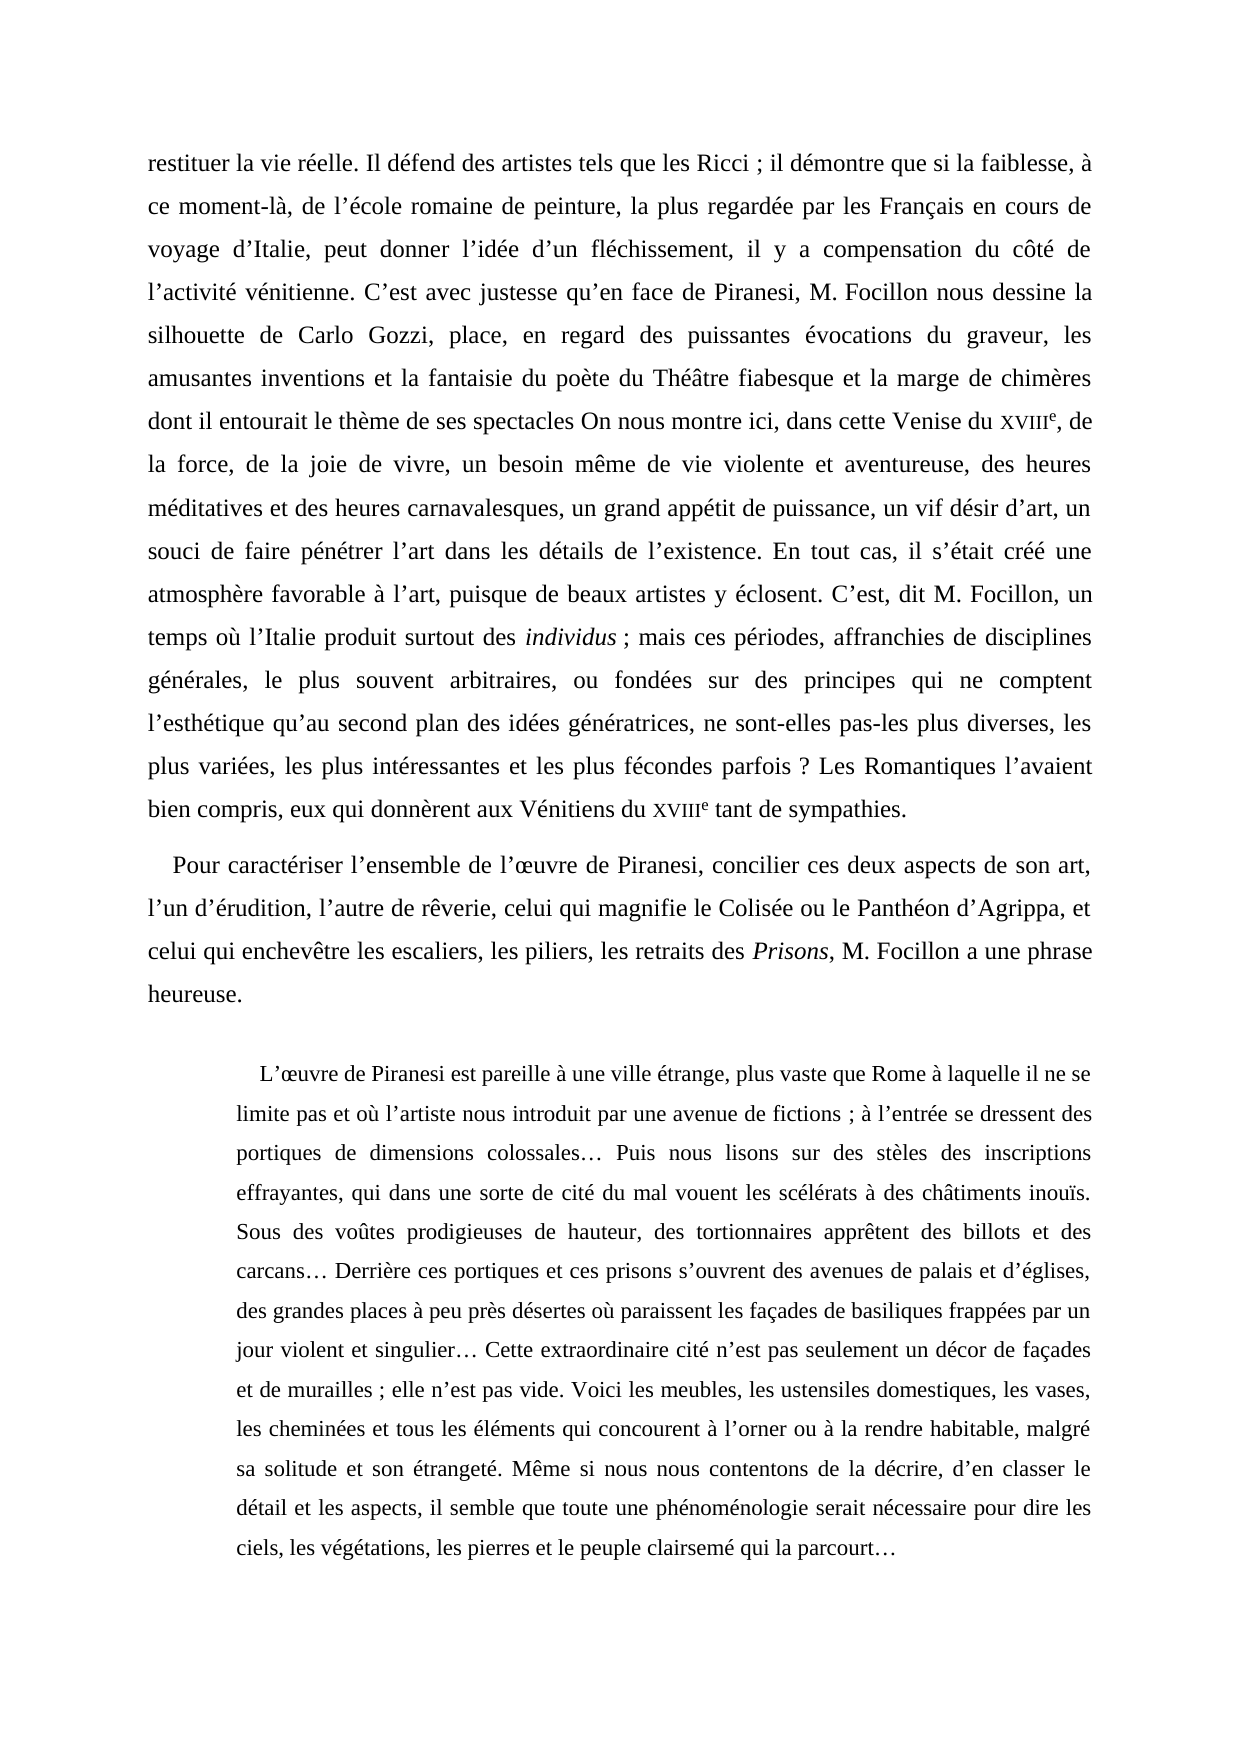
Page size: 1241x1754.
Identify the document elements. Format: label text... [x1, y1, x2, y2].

text Pour caractériser l’ensemble de l’œuvre de Piranesi, concilier ces deux aspects de son art, l’un d’érudition, l’autre de rêverie, celui qui magnifie le Colisée ou le Panthéon d’Agrippa, et celui qui enchevêtre les escaliers, les piliers, les retraits des Prisons, M. Focillon a une phrase heureuse. [148, 850, 1093, 1008]
text L’œuvre de Piranesi est pareille à une ville étrange, plus vaste que Rome à laquelle il ne se limite pas et où l’artiste nous introduit par une avenue de fictions ; à l’entrée se dressent des portiques de dimensions colossales… Puis nous lisons sur des stèles des inscriptions effrayantes, qui dans une sorte de cité du mal vouent les scélérats à des châtiments inouïs. Sous des voûtes prodigieuses de hauteur, des tortionnaires apprêtent des billots et des carcans… Derrière ces portiques et ces prisons s’ouvrent des avenues de palais et d’églises, des grandes places à peu près désertes où paraissent les façades de basiliques frappées par un jour violent et singulier… Cette extraordinaire cité n’est pas seulement un décor de façades et de murailles ; elle n’est pas vide. Voici les meubles, les ustensiles domestiques, les vases, les cheminées et tous les éléments qui concourent à l’orner ou à la rendre habitable, malgré sa solitude et son étrangeté. Même si nous nous contentons de la décrire, d’en classer le détail et les aspects, il semble que toute une phénoménologie serait nécessaire pour dire les ciels, les végétations, les pierres et le peuple clairsemé qui la parcourt… [236, 1060, 1093, 1560]
text restituer la vie réelle. Il défend des artistes tels que les Ricci ; il démontre que si la faiblesse, à ce moment-là, de l’école romaine de peinture, la plus regardée par les Français en cours de voyage d’Italie, peut donner l’idée d’un fléchissement, il y a compensation du côté de l’activité vénitienne. C’est avec justesse qu’en face de Piranesi, M. Focillon nous dessine la silhouette de Carlo Gozzi, place, en regard des puissantes évocations du graveur, les amusantes inventions et la fantaisie du poète du Théâtre fiabesque et la marge de chimères dont il entourait le thème de ses spectacles On nous montre ici, dans cette Venise du xviiie, de la force, de la joie de vivre, un besoin même de vie violente et aventureuse, des heures méditatives et des heures carnavalesques, un grand appétit de puissance, un vif désir d’art, un souci de faire pénétrer l’art dans les détails de l’existence. En tout cas, il s’était créé une atmosphère favorable à l’art, puisque de beaux artistes y éclosent. C’est, dit M. Focillon, un temps où l’Italie produit surtout des individus ; mais ces périodes, affranchies de disciplines générales, le plus souvent arbitraires, ou fondées sur des principes qui ne comptent l’esthétique qu’au second plan des idées génératrices, ne sont-elles pas-les plus diverses, les plus variées, les plus intéressantes et les plus fécondes parfois ? Les Romantiques l’avaient bien compris, eux qui donnèrent aux Vénitiens du xviiie tant de sympathies. [148, 148, 1093, 823]
